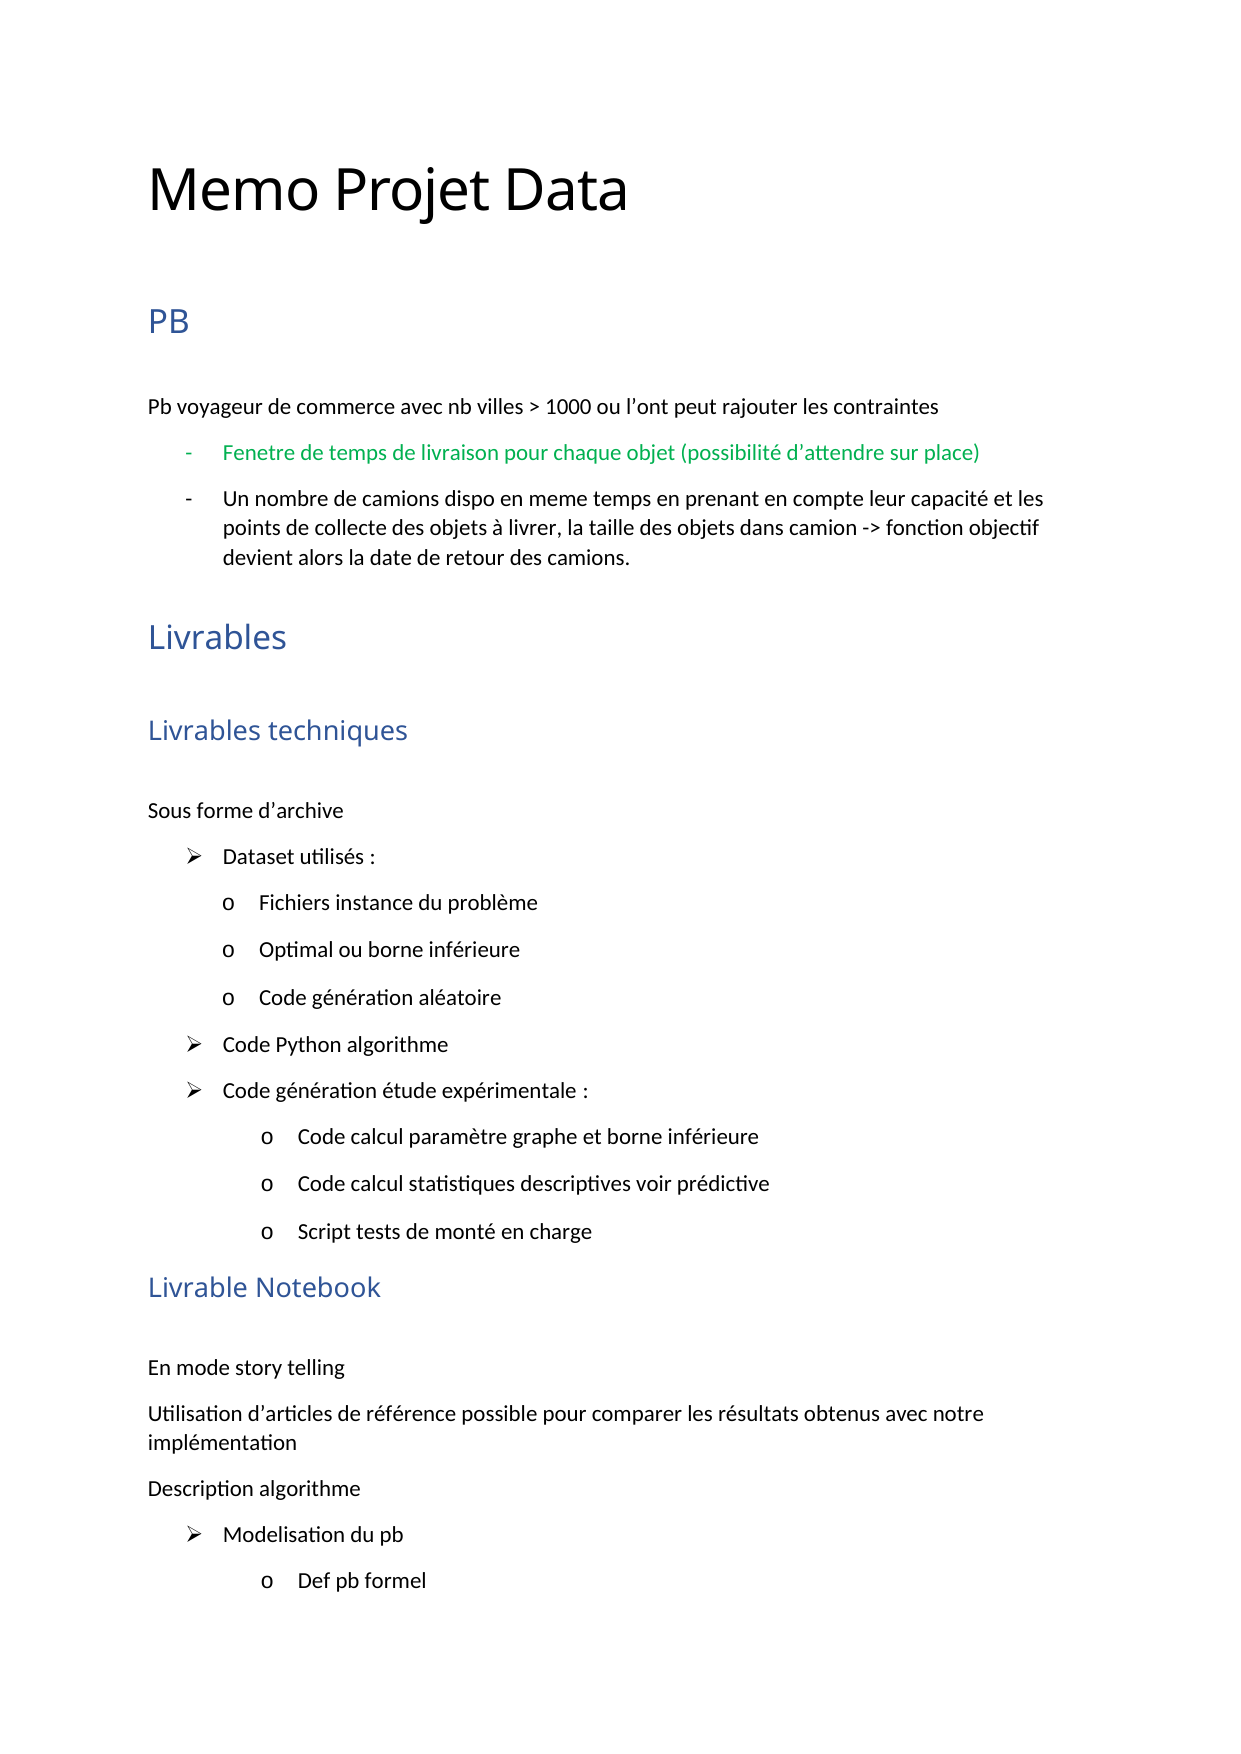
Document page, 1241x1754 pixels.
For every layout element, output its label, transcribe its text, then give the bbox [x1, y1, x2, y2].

list Script tests de monté en charge [260, 1217, 1093, 1246]
text En mode story telling [148, 1353, 1093, 1381]
list Fenetre de temps de livraison pour chaque objet (possibilité d’attendre sur place) [185, 438, 1093, 466]
text Memo Projet Data [148, 148, 1093, 227]
subtitle Livrables [148, 614, 1093, 659]
list Code Python algorithme [185, 1030, 1093, 1058]
text Pb voyageur de commerce avec nb villes > 1000 ou l’ont peut rajouter les contraintes [148, 392, 1093, 420]
list Fichiers instance du problème [221, 888, 1093, 917]
list Code génération aléatoire [221, 983, 1093, 1012]
list Code calcul paramètre graphe et borne inférieure [260, 1122, 1093, 1151]
subtitle Livrable Notebook [148, 1268, 1093, 1305]
text Utilisation d’articles de référence possible pour comparer les résultats obtenus avec notre implémentation [148, 1399, 1093, 1456]
subtitle Livrables techniques [148, 711, 1093, 748]
list Code calcul statistiques descriptives voir prédictive [260, 1169, 1093, 1199]
list Modelisation du pb [185, 1520, 1093, 1548]
list Def pb formel [260, 1566, 1093, 1596]
subtitle PB [148, 298, 1093, 343]
text Sous forme d’archive [148, 796, 1093, 824]
list Un nombre de camions dispo en meme temps en prenant en compte leur capacité et les points de collecte des objets à livrer, la taille des objets dans camion -> fonction objectif devient alors la date de retour des camions. [185, 484, 1093, 571]
list Code génération étude expérimentale : [185, 1076, 1093, 1104]
text Description algorithme [148, 1474, 1093, 1502]
list Optimal ou borne inférieure [221, 936, 1093, 965]
list Dataset utilisés : [185, 842, 1093, 870]
